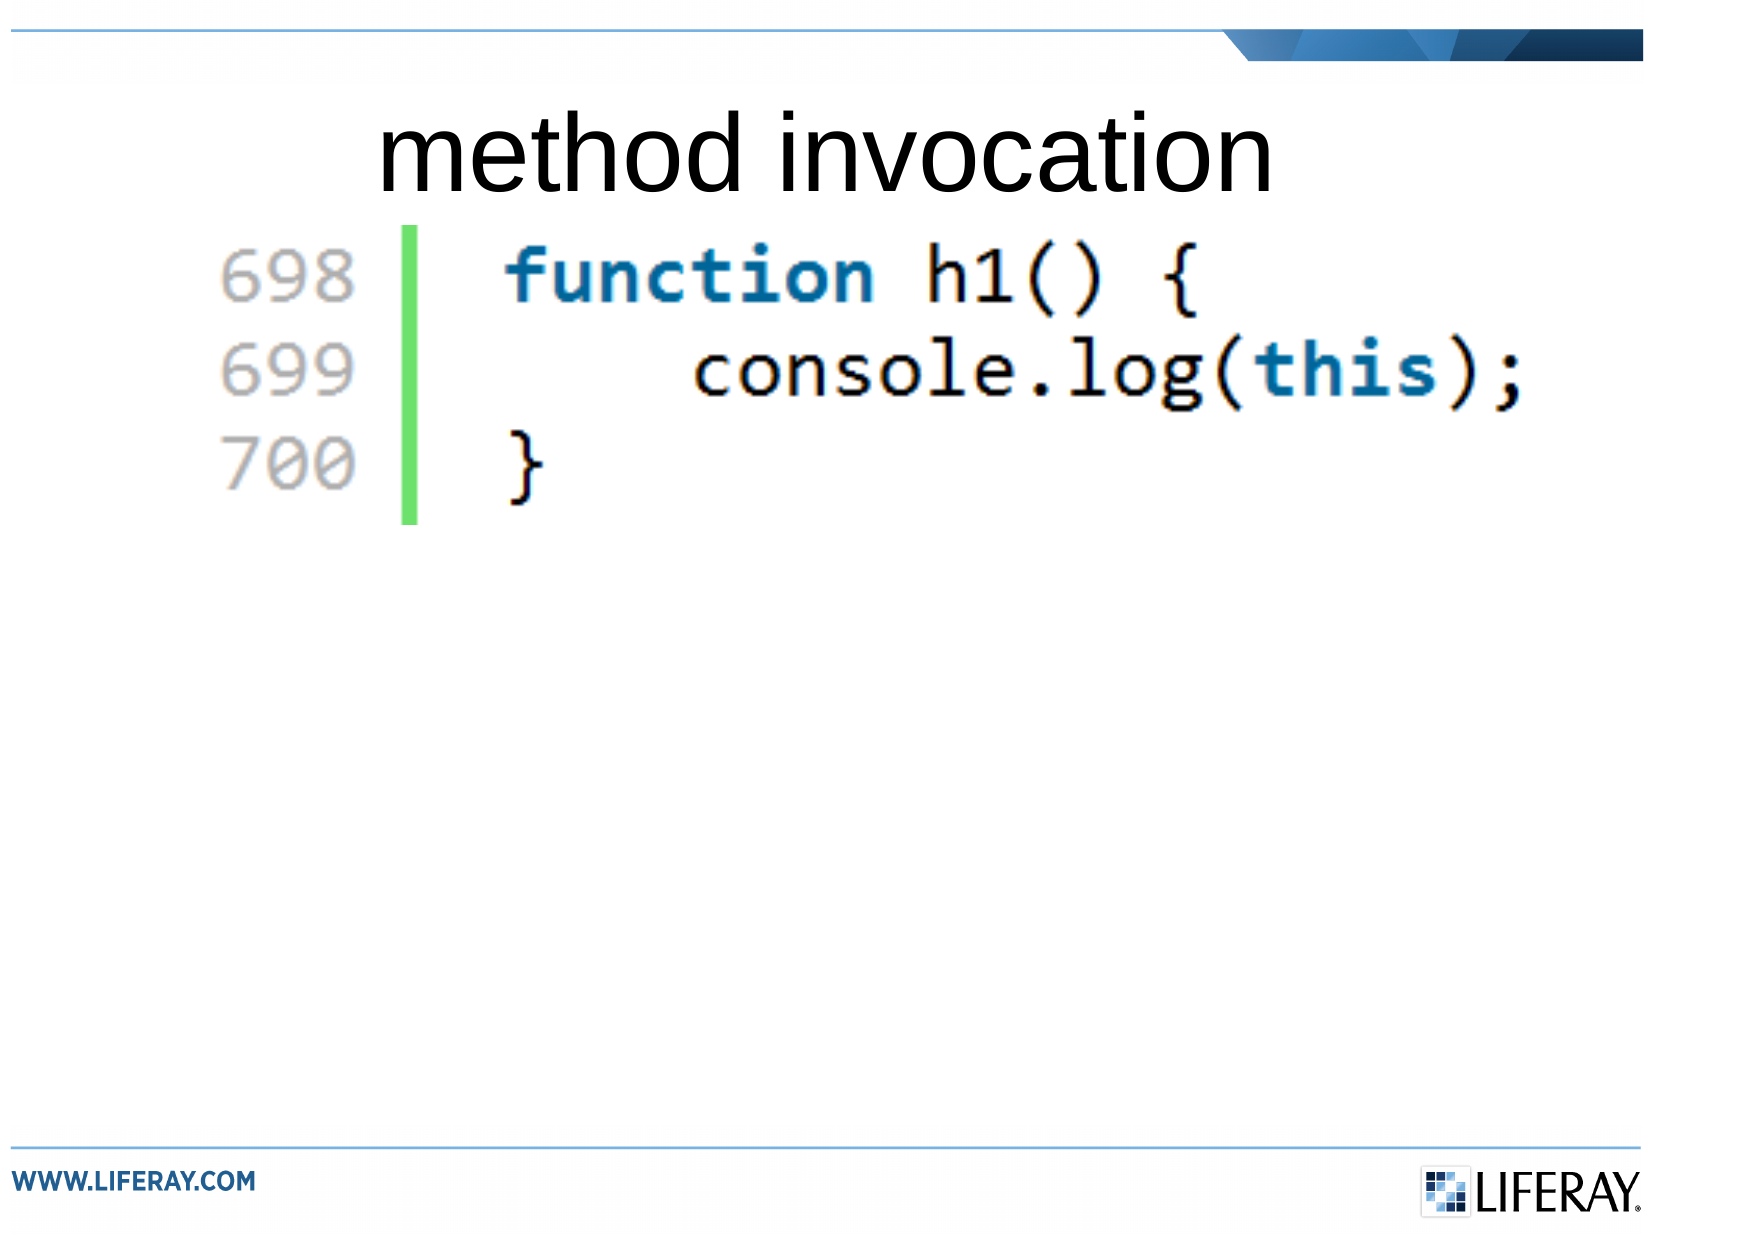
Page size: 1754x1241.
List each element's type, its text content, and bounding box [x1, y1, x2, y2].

picture [9, 1124, 1642, 1234]
picture [11, 0, 1644, 84]
title method invocation [82, 49, 1571, 257]
picture [187, 225, 1541, 526]
